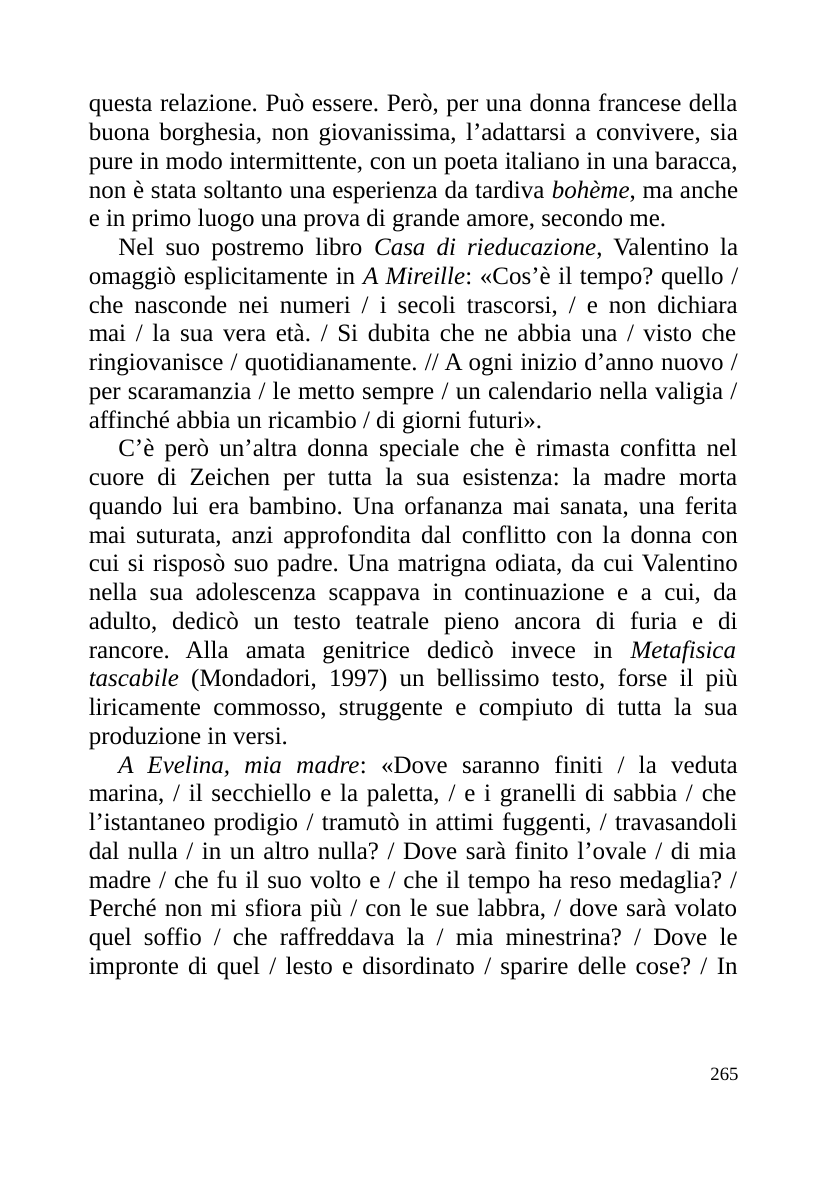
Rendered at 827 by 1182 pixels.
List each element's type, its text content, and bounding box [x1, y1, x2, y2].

text Nel suo postremo libro Casa di rieducazione, Valentino la omaggiò esplicitamente in A Mireille: «Cos’è il tempo? quello / che nasconde nei numeri / i secoli trascorsi, / e non dichiara mai / la sua vera età. / Si dubita che ne abbia una / visto che ringiovanisce / quotidianamente. // A ogni inizio d’anno nuovo / per scaramanzia / le metto sempre / un calendario nella valigia / affinché abbia un ricambio / di giorni futuri». [88, 232, 738, 433]
text A Evelina, mia madre: «Dove saranno finiti / la veduta marina, / il secchiello e la paletta, / e i granelli di sabbia / che l’istantaneo prodigio / tramutò in attimi fuggenti, / travasandoli dal nulla / in un altro nulla? / Dove sarà finito l’ovale / di mia madre / che fu il suo volto e / che il tempo ha reso medaglia? / Perché non mi sfiora più / con le sue labbra, / dove sarà volato quel soffio / che raffreddava la / mia minestrina? / Dove le impronte di quel / lesto e disordinato / sparire delle cose? / In [88, 750, 738, 980]
text C’è però un’altra donna speciale che è rimasta confitta nel cuore di Zeichen per tutta la sua esistenza: la madre morta quando lui era bambino. Una orfananza mai sanata, una ferita mai suturata, anzi approfondita dal conflitto con la donna con cui si risposò suo padre. Una matrigna odiata, da cui Valentino nella sua adolescenza scappava in continuazione e a cui, da adulto, dedicò un testo teatrale pieno ancora di furia e di rancore. Alla amata genitrice dedicò invece in Metafisica tascabile (Mondadori, 1997) un bellissimo testo, forse il più liricamente commosso, struggente e compiuto di tutta la sua produzione in versi. [88, 433, 738, 750]
text questa relazione. Può essere. Però, per una donna francese della buona borghesia, non giovanissima, l’adattarsi a convivere, sia pure in modo intermittente, con un poeta italiano in una baracca, non è stata soltanto una esperienza da tardiva bohème, ma anche e in primo luogo una prova di grande amore, secondo me. [88, 88, 738, 232]
